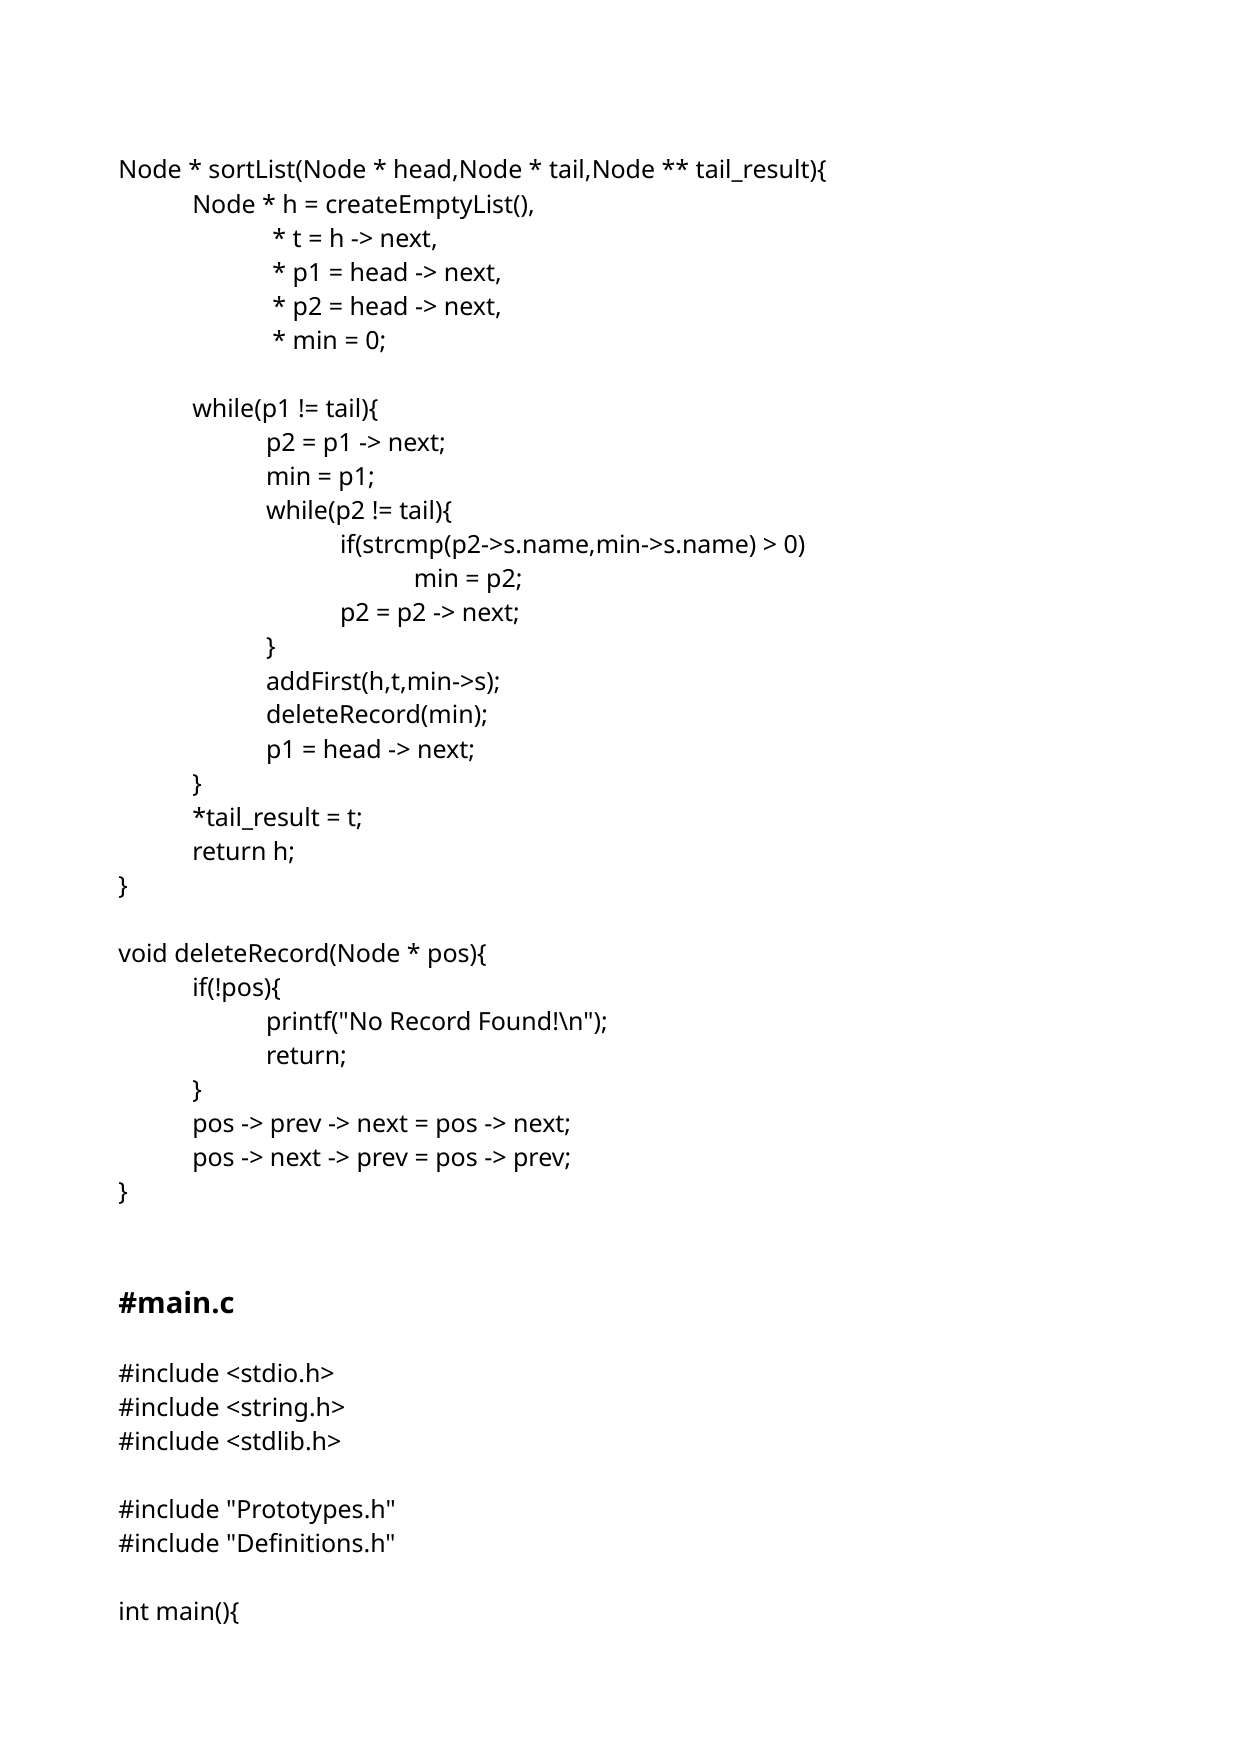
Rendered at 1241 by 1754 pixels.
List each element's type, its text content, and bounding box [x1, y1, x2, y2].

text * min = 0; [118, 322, 1122, 357]
text p2 = p2 -> next; [118, 595, 1122, 629]
text pos -> next -> prev = pos -> prev; [118, 1140, 1122, 1174]
text #main.c [118, 1282, 1122, 1322]
text * t = h -> next, [118, 220, 1122, 254]
text int main(){ [118, 1594, 1122, 1628]
text p1 = head -> next; [118, 731, 1122, 765]
text #include "Definitions.h" [118, 1526, 1122, 1560]
text void deleteRecord(Node * pos){ [118, 936, 1122, 970]
text #include <string.h> [118, 1390, 1122, 1424]
text } [118, 765, 1122, 799]
text #include "Prototypes.h" [118, 1492, 1122, 1526]
text while(p1 != tail){ [118, 391, 1122, 425]
text while(p2 != tail){ [118, 493, 1122, 527]
text addFirst(h,t,min->s); [118, 663, 1122, 697]
text printf("No Record Found!\n"); [118, 1004, 1122, 1038]
text deleteRecord(min); [118, 697, 1122, 731]
text } [118, 1174, 1122, 1208]
text #include <stdlib.h> [118, 1424, 1122, 1458]
text if(!pos){ [118, 970, 1122, 1004]
text } [118, 1072, 1122, 1106]
text if(strcmp(p2->s.name,min->s.name) > 0) [118, 527, 1122, 561]
text p2 = p1 -> next; [118, 425, 1122, 459]
text return h; [118, 833, 1122, 867]
text min = p1; [118, 459, 1122, 493]
text Node * sortList(Node * head,Node * tail,Node ** tail_result){ [118, 152, 1122, 186]
text * p2 = head -> next, [118, 288, 1122, 322]
text } [118, 867, 1122, 902]
text min = p2; [118, 561, 1122, 595]
text *tail_result = t; [118, 799, 1122, 833]
text } [118, 629, 1122, 663]
text * p1 = head -> next, [118, 254, 1122, 288]
text #include <stdio.h> [118, 1356, 1122, 1390]
text pos -> prev -> next = pos -> next; [118, 1106, 1122, 1140]
text return; [118, 1038, 1122, 1072]
text Node * h = createEmptyList(), [118, 186, 1122, 220]
